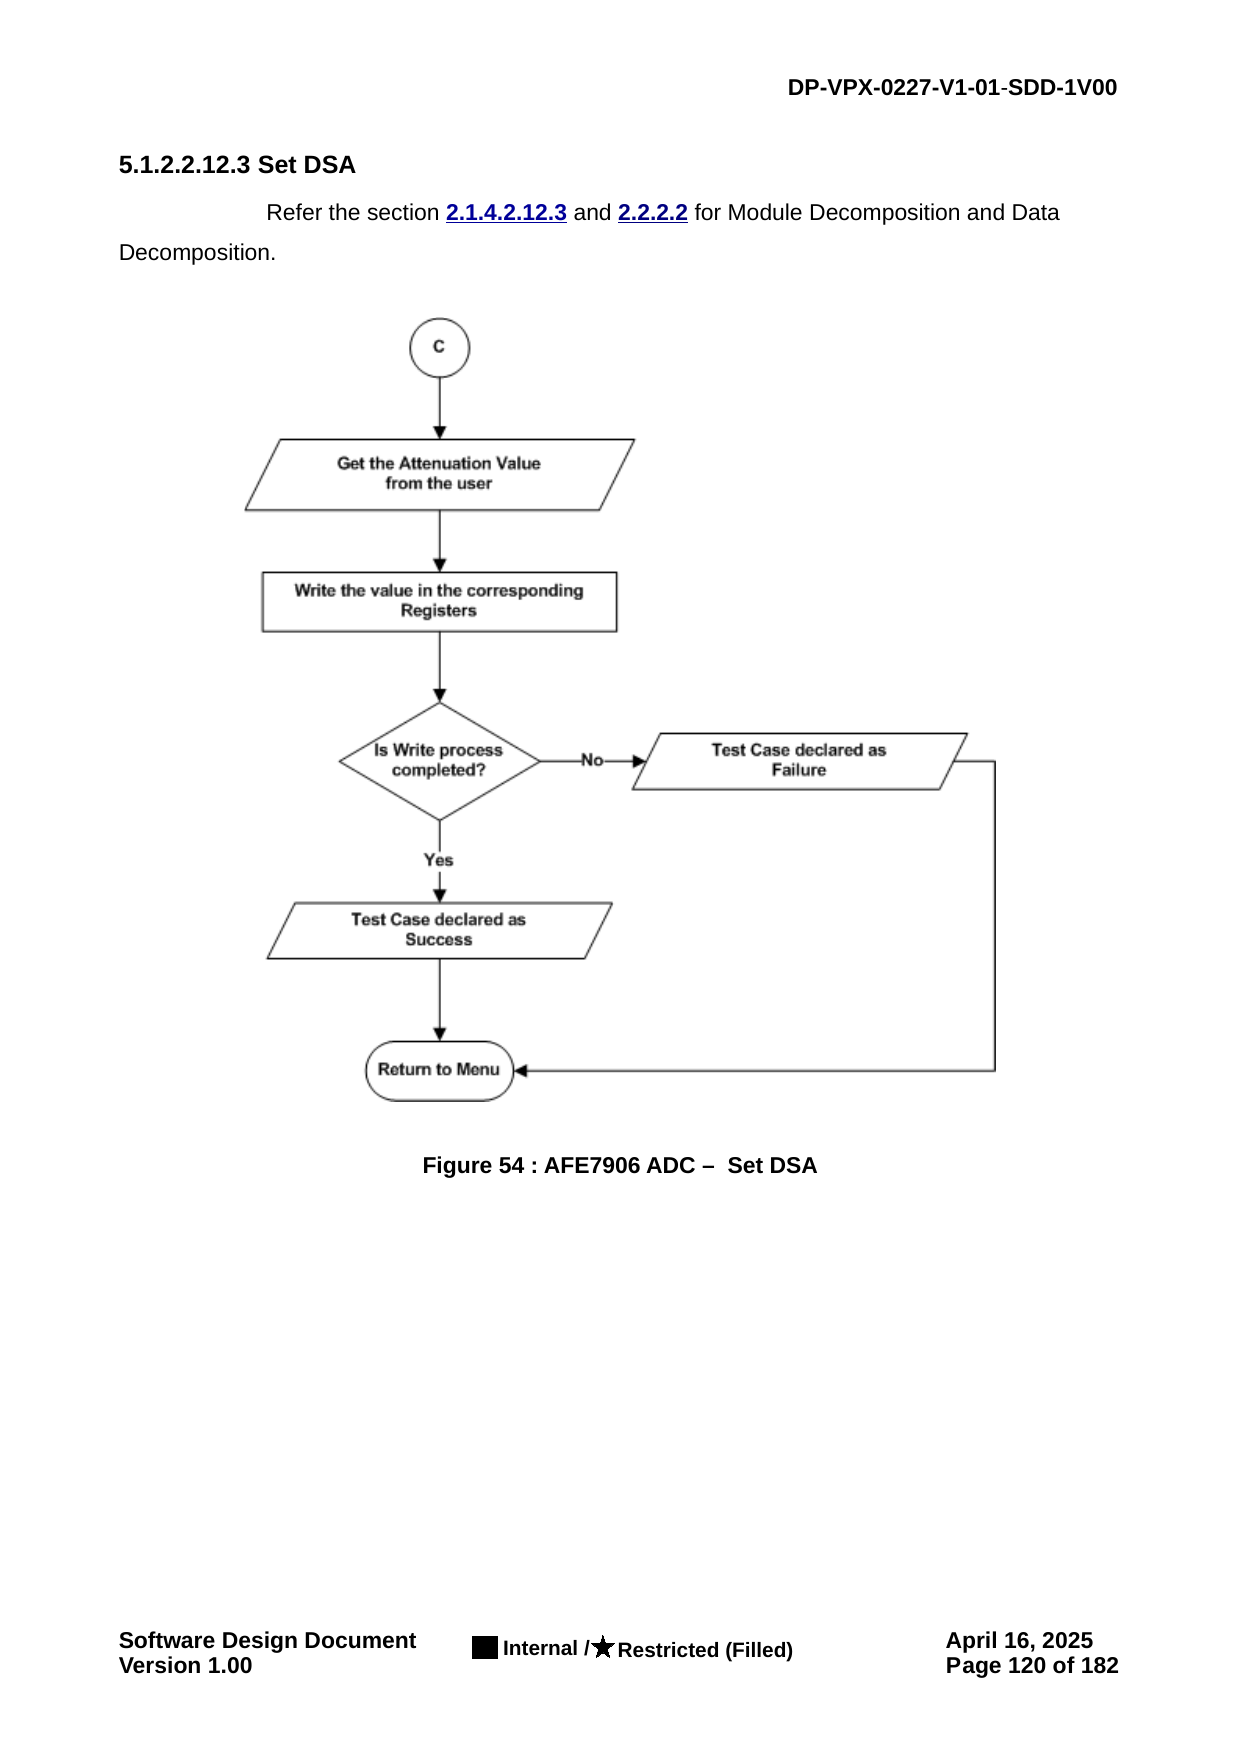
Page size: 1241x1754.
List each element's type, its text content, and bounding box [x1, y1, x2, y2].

picture [244, 317, 996, 1102]
text Refer the section 2.1.4.2.12.3 and 2.2.2.2 for Module Decomposition and Data Decomposition. [118, 199, 1122, 265]
text Figure 54 : AFE7906 ADC – Set DSA [118, 1152, 1122, 1178]
subtitle Set DSA [118, 150, 1122, 179]
